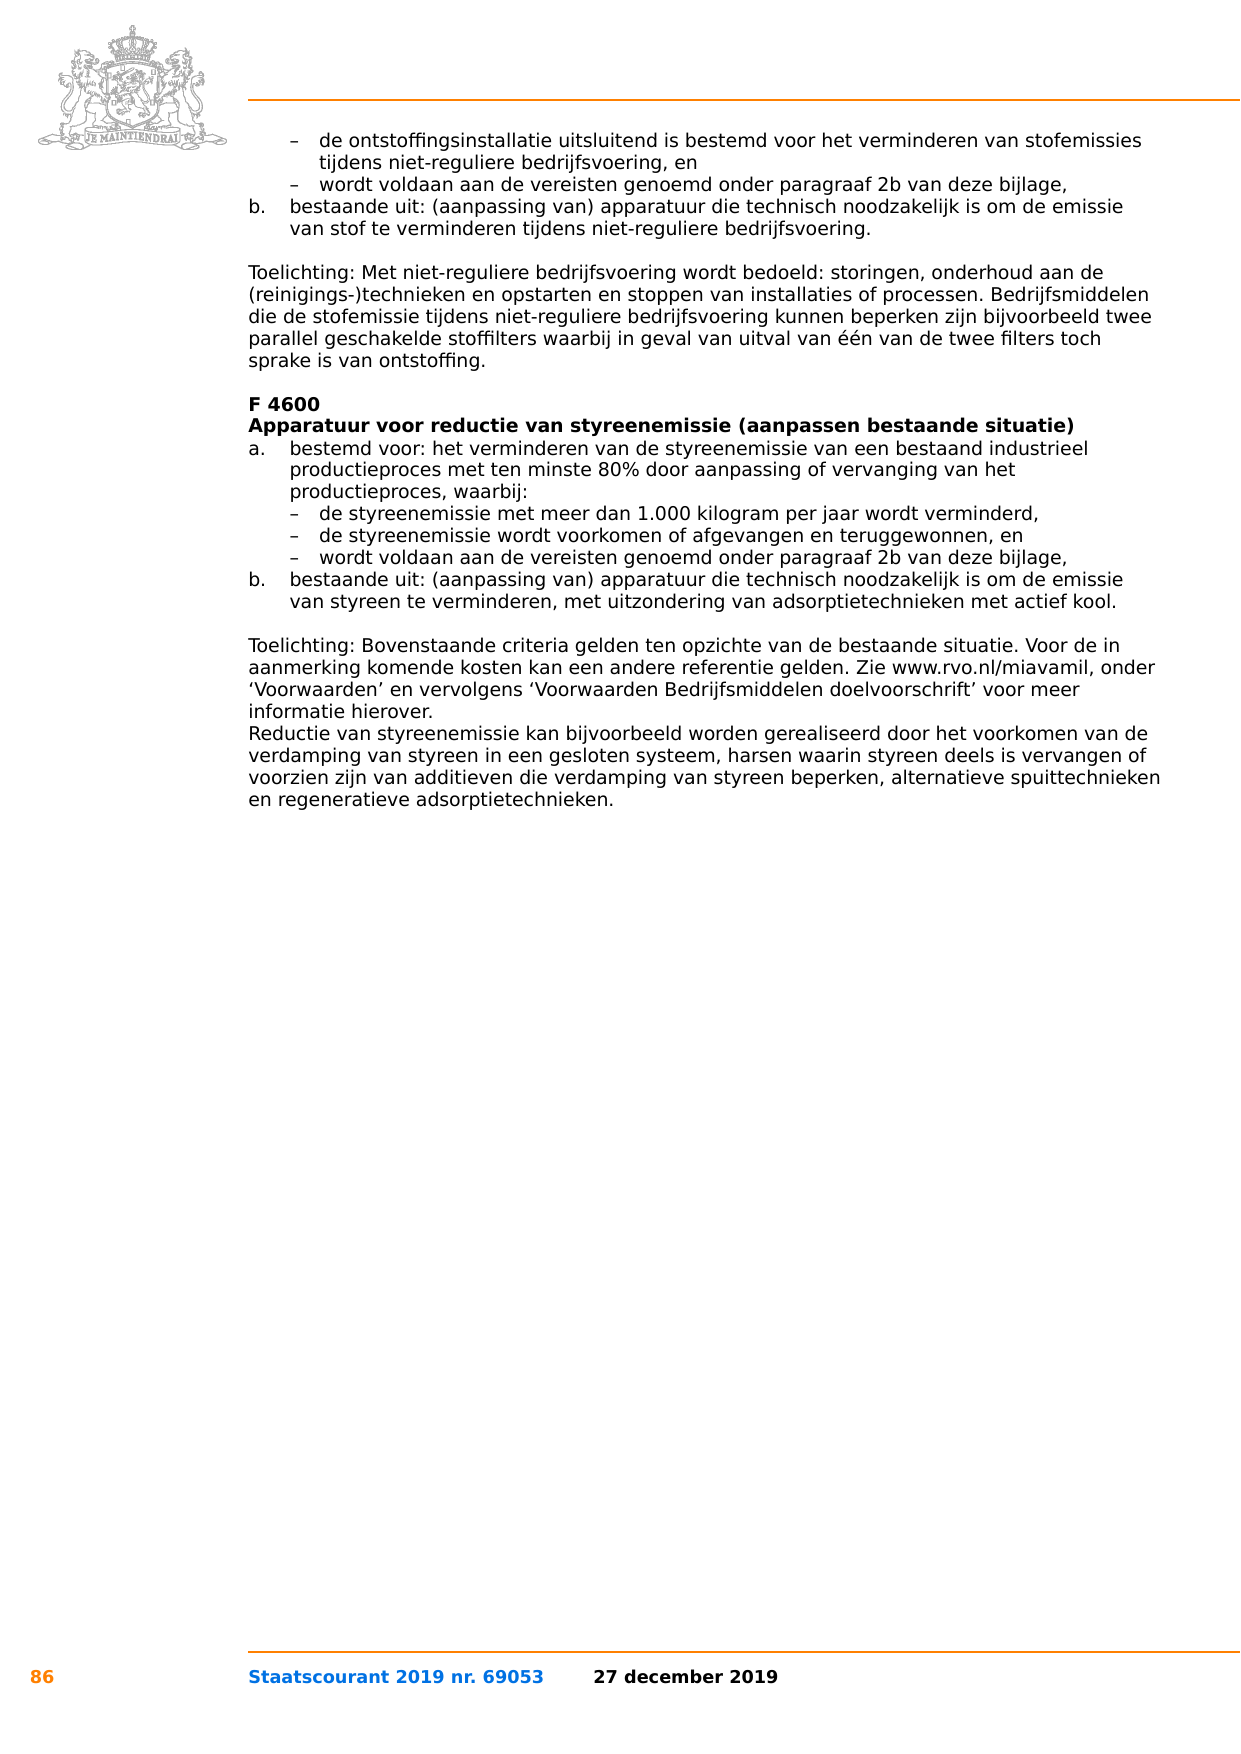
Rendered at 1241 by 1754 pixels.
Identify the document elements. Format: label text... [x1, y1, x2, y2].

text b. bestaande uit: (aanpassing van) apparatuur die technisch noodzakelijk is om de emissie van styreen te verminderen, met uitzondering van adsorptietechnieken met actief kool. [248, 569, 1163, 613]
text – wordt voldaan aan de vereisten genoemd onder paragraaf 2b van deze bijlage, [289, 547, 1163, 569]
text Toelichting: Met niet-reguliere bedrijfsvoering wordt bedoeld: storingen, onderhoud aan de (reinigings-)technieken en opstarten en stoppen van installaties of processen. Bedrijfsmiddelen die de stofemissie tijdens niet-reguliere bedrijfsvoering kunnen beperken zijn bijvoorbeeld twee parallel geschakelde stoffilters waarbij in geval van uitval van één van de twee filters toch sprake is van ontstoffing. [248, 262, 1163, 372]
text – de styreenemissie met meer dan 1.000 kilogram per jaar wordt verminderd, [289, 503, 1163, 525]
text – wordt voldaan aan de vereisten genoemd onder paragraaf 2b van deze bijlage, [289, 174, 1163, 196]
text – de ontstoffingsinstallatie uitsluitend is bestemd voor het verminderen van stofemissies tijdens niet-reguliere bedrijfsvoering, en [289, 130, 1163, 174]
text Reductie van styreenemissie kan bijvoorbeeld worden gerealiseerd door het voorkomen van de verdamping van styreen in een gesloten systeem, harsen waarin styreen deels is vervangen of voorzien zijn van additieven die verdamping van styreen beperken, alternatieve spuittechnieken en regeneratieve adsorptietechnieken. [248, 723, 1163, 811]
text – de styreenemissie wordt voorkomen of afgevangen en teruggewonnen, en [289, 525, 1163, 547]
text F 4600 [248, 393, 1163, 415]
text b. bestaande uit: (aanpassing van) apparatuur die technisch noodzakelijk is om de emissie van stof te verminderen tijdens niet-reguliere bedrijfsvoering. [248, 196, 1163, 240]
text Toelichting: Bovenstaande criteria gelden ten opzichte van de bestaande situatie. Voor de in aanmerking komende kosten kan een andere referentie gelden. Zie www.rvo.nl/miavamil, onder ‘Voorwaarden’ en vervolgens ‘Voorwaarden Bedrijfsmiddelen doelvoorschrift’ voor meer informatie hierover. [248, 635, 1163, 723]
text a. bestemd voor: het verminderen van de styreenemissie van een bestaand industrieel productieproces met ten minste 80% door aanpassing of vervanging van het productieproces, waarbij: [248, 437, 1163, 503]
picture [38, 25, 227, 150]
text Apparatuur voor reductie van styreenemissie (aanpassen bestaande situatie) [248, 415, 1163, 437]
